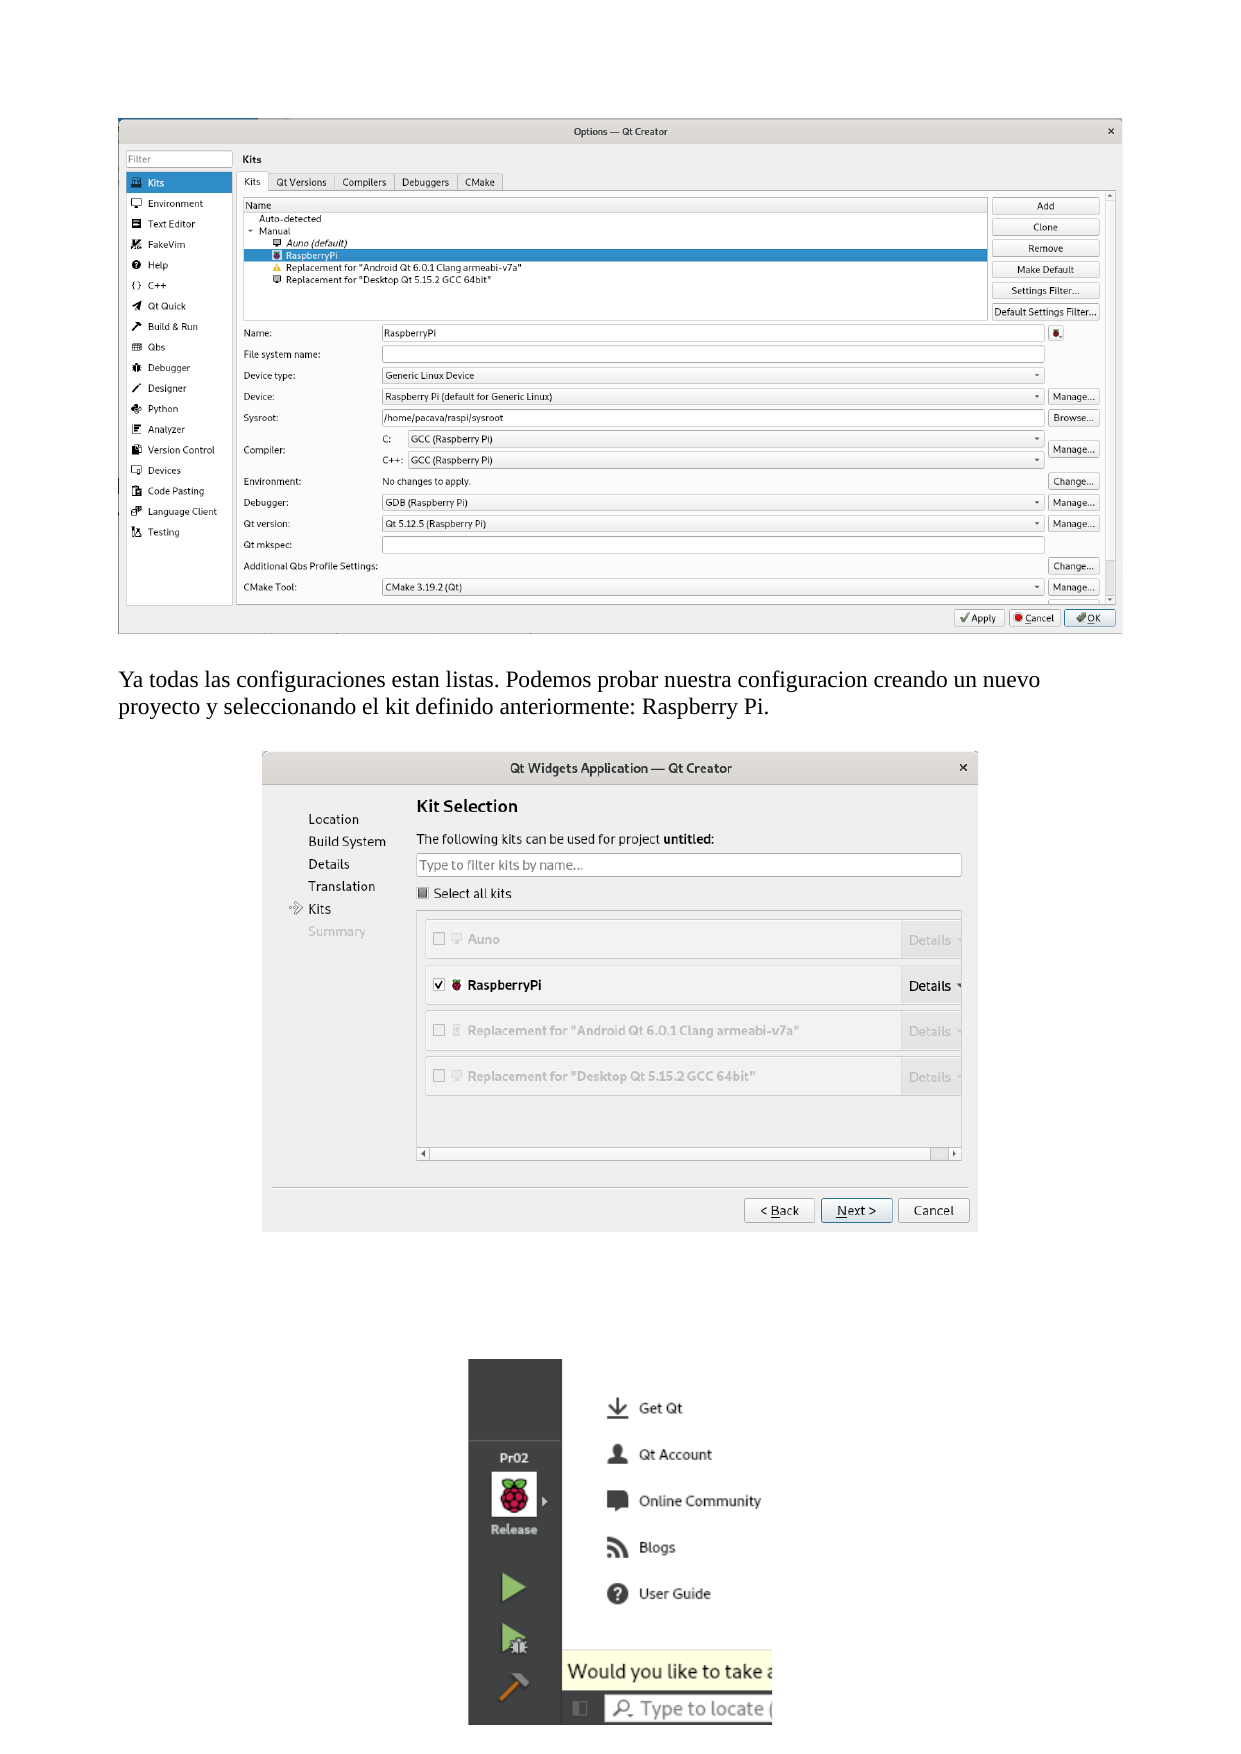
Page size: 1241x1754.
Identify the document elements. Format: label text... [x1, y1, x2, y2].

picture [262, 751, 979, 1232]
picture [118, 118, 1123, 634]
text Ya todas las configuraciones estan listas. Podemos probar nuestra configuracion creando un nuevo proyecto y seleccionando el kit definido anteriormente: Raspberry Pi. [118, 666, 1122, 719]
picture [468, 1359, 773, 1725]
